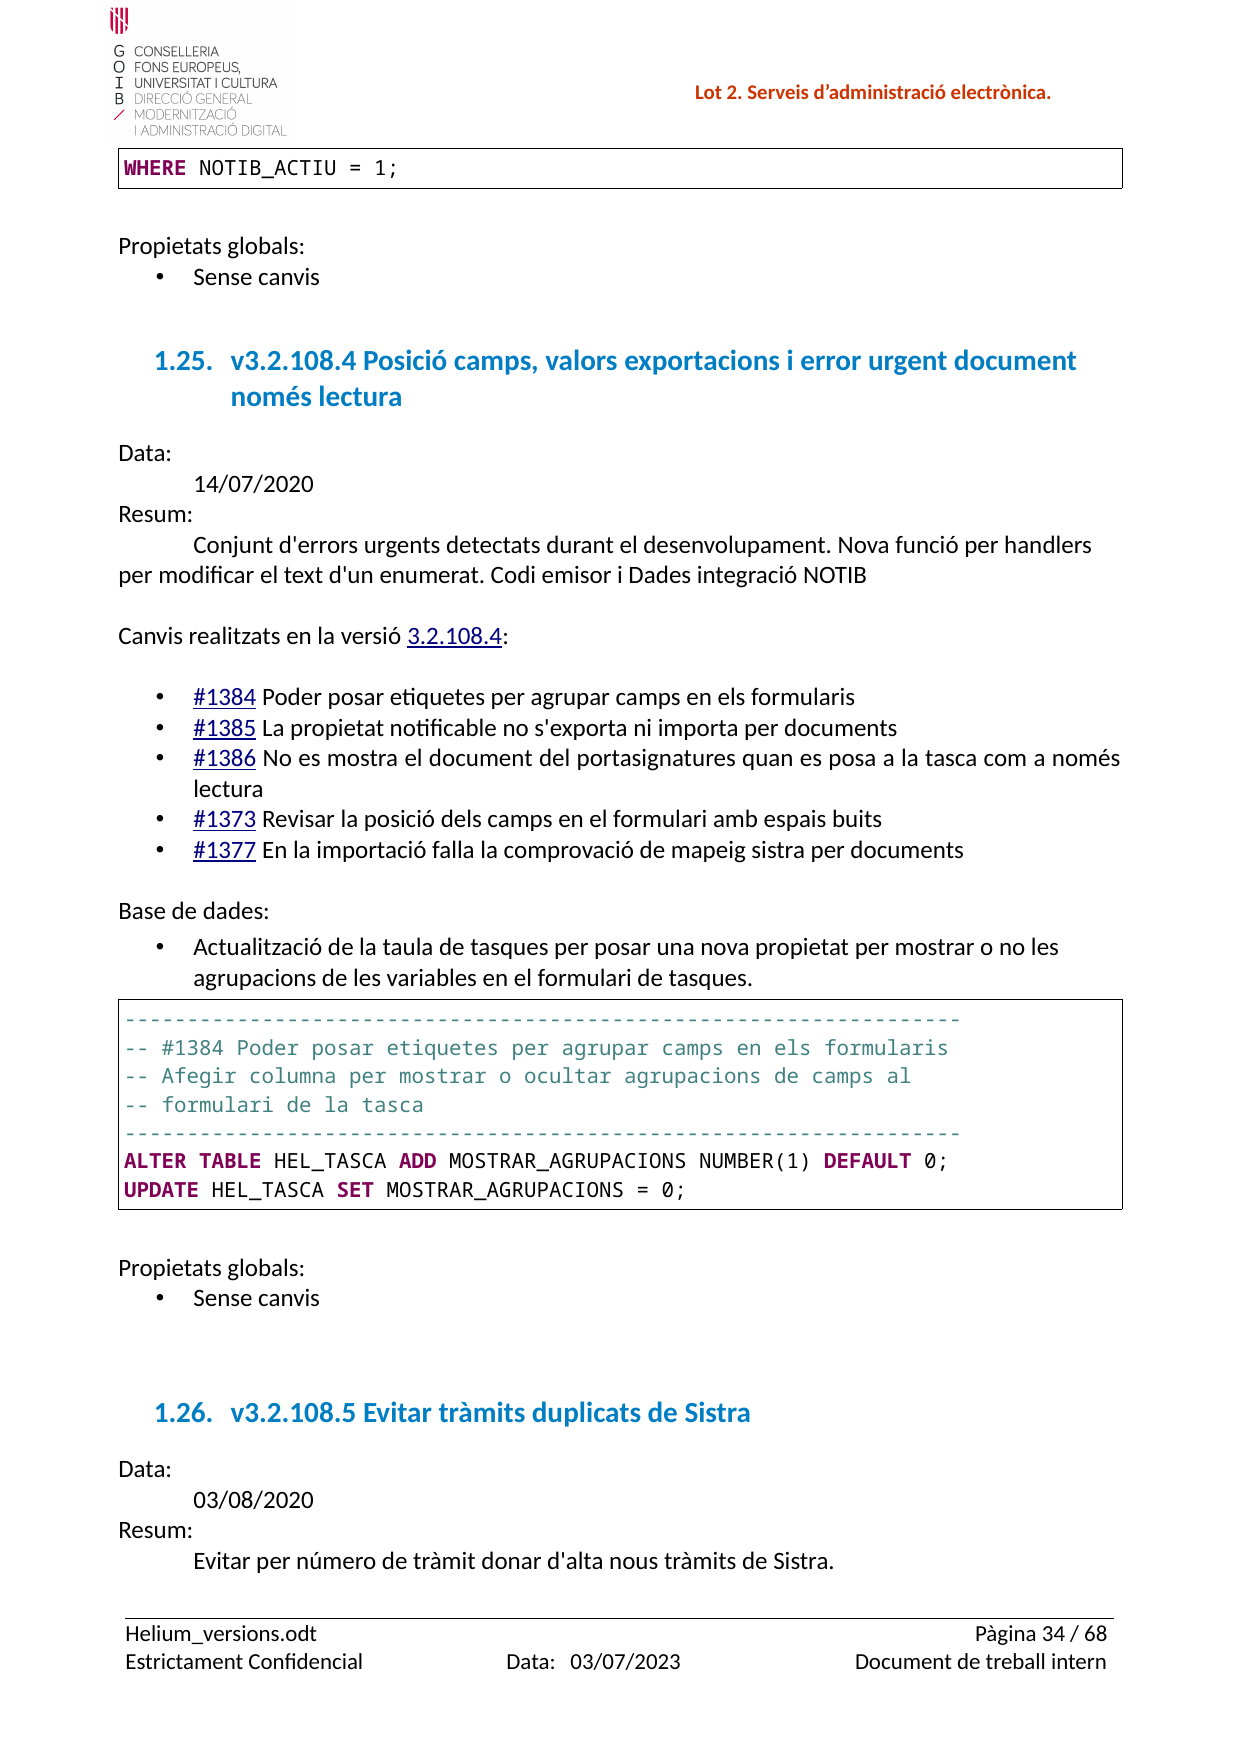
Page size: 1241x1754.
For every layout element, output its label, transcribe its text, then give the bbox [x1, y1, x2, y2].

text Evitar per número de tràmit donar d'alta nous tràmits de Sistra. [118, 1545, 1122, 1576]
list Sense canvis [156, 261, 1122, 291]
list Sense canvis [156, 1282, 1122, 1313]
picture [100, 0, 297, 144]
list Actualització de la taula de tasques per posar una nova propietat per mostrar o no les agrupacions de les variables en el formulari de tasques. [156, 932, 1122, 993]
text Propietats globals: [118, 230, 1122, 261]
subtitle v3.2.108.5 Evitar tràmits duplicats de Sistra [153, 1394, 1122, 1430]
text 03/08/2020 [118, 1484, 1122, 1515]
text Resum: [118, 498, 1122, 529]
text Propietats globals: [118, 1252, 1122, 1282]
list #1385 La propietat notificable no s'exporta ni importa per documents [156, 712, 1122, 742]
text 14/07/2020 [118, 468, 1122, 498]
text Conjunt d'errors urgents detectats durant el desenvolupament. Nova funció per handlers per modificar el text d'un enumerat. Codi emisor i Dades integració NOTIB [118, 529, 1122, 590]
text Base de dades: [118, 895, 1122, 926]
subtitle v3.2.108.4 Posició camps, valors exportacions i error urgent document només lectura [153, 342, 1122, 414]
list #1386 No es mostra el document del portasignatures quan es posa a la tasca com a només lectura [156, 742, 1122, 803]
list #1384 Poder posar etiquetes per agrupar camps en els formularis [156, 681, 1122, 712]
text Data: [118, 1454, 1122, 1484]
list #1377 En la importació falla la comprovació de mapeig sistra per documents [156, 834, 1122, 864]
text Data: [118, 437, 1122, 468]
text Canvis realitzats en la versió 3.2.108.4: [118, 620, 1122, 651]
text Resum: [118, 1515, 1122, 1545]
table_header WHERE NOTIB_ACTIU = 1; [119, 149, 1122, 188]
table_header ------------------------------------------------------------------- -- #1384 Poder posar etiquetes per agrupar camps en els formularis -- Afegir columna per mostrar o ocultar agrupacions de camps al -- formulari de la tasca ------------------------------------------------------------------- ALTER TABLE HEL_TASCA ADD MOSTRAR_AGRUPACIONS NUMBER(1) DEFAULT 0; UPDATE HEL_TASCA SET MOSTRAR_AGRUPACIONS = 0; [119, 1000, 1122, 1209]
list #1373 Revisar la posició dels camps en el formulari amb espais buits [156, 803, 1122, 834]
